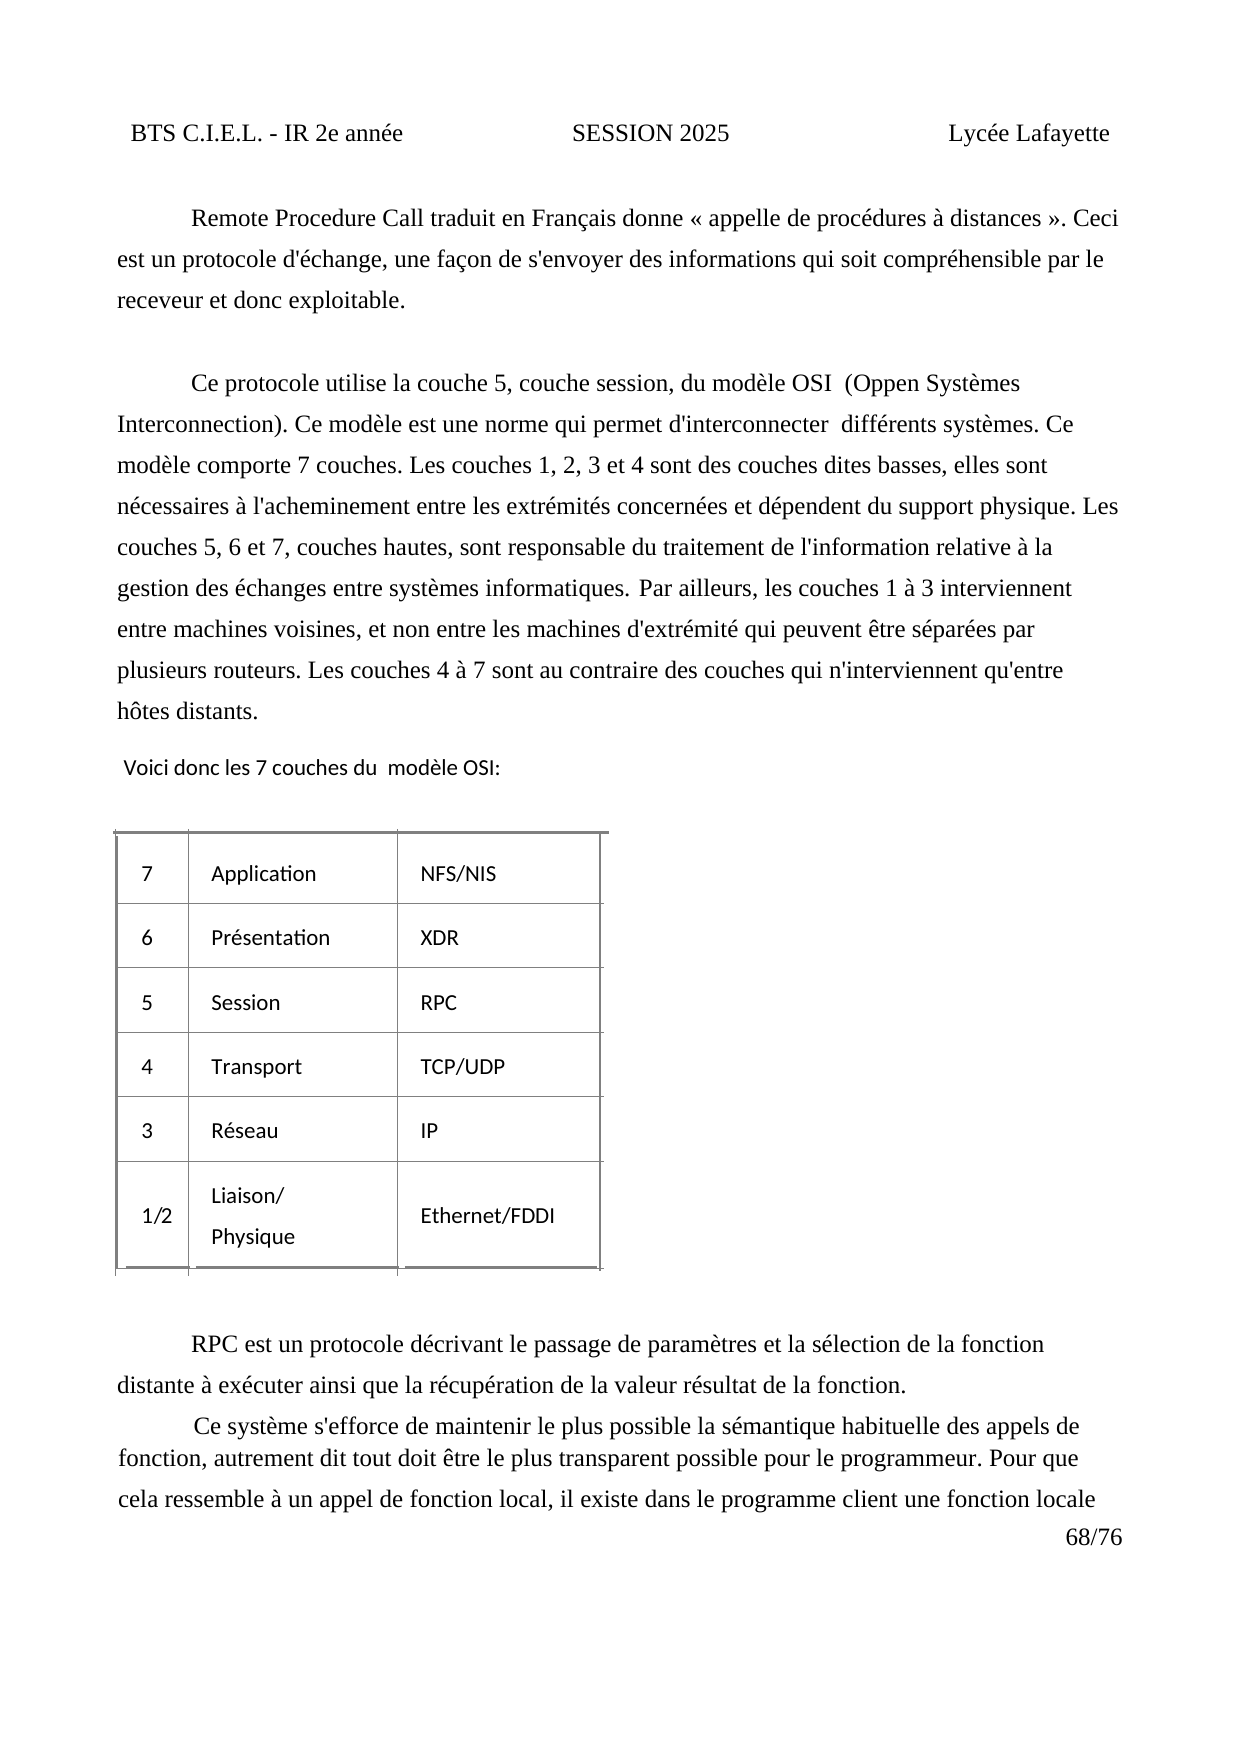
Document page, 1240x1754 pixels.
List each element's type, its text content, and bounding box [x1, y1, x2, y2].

text RPC est un protocole décrivant le passage de paramètres et la sélection de la fonction distante à exécuter ainsi que la récupération de la valeur résultat de la fonction. [117, 1329, 1121, 1398]
text fonction, autrement dit tout doit être le plus transparent possible pour le programmeur. Pour que cela ressemble à un appel de fonction local, il existe dans le programme client une fonction locale [118, 1443, 1121, 1513]
text Ce protocole utilise la couche 5, couche session, du modèle OSI (Oppen Systèmes Interconnection). Ce modèle est une norme qui permet d'interconnecter différents systèmes. Ce modèle comporte 7 couches. Les couches 1, 2, 3 et 4 sont des couches dites basses, elles sont nécessaires à l'acheminement entre les extrémités concernées et dépendent du support physique. Les couches 5, 6 et 7, couches hautes, sont responsable du traitement de l'information relative à la gestion des échanges entre systèmes informatiques. Par ailleurs, les couches 1 à 3 interviennent entre machines voisines, et non entre les machines d'extrémité qui peuvent être séparées par plusieurs routeurs. Les couches 4 à 7 sont au contraire des couches qui n'interviennent qu'entre hôtes distants. [117, 368, 1121, 725]
text Ce système s'efforce de maintenir le plus possible la sémantique habituelle des appels de [193, 1411, 1121, 1440]
text Remote Procedure Call traduit en Français donne « appelle de procédures à distances ». Ceci est un protocole d'échange, une façon de s'envoyer des informations qui soit compréhensible par le receveur et donc exploitable. [117, 203, 1121, 314]
